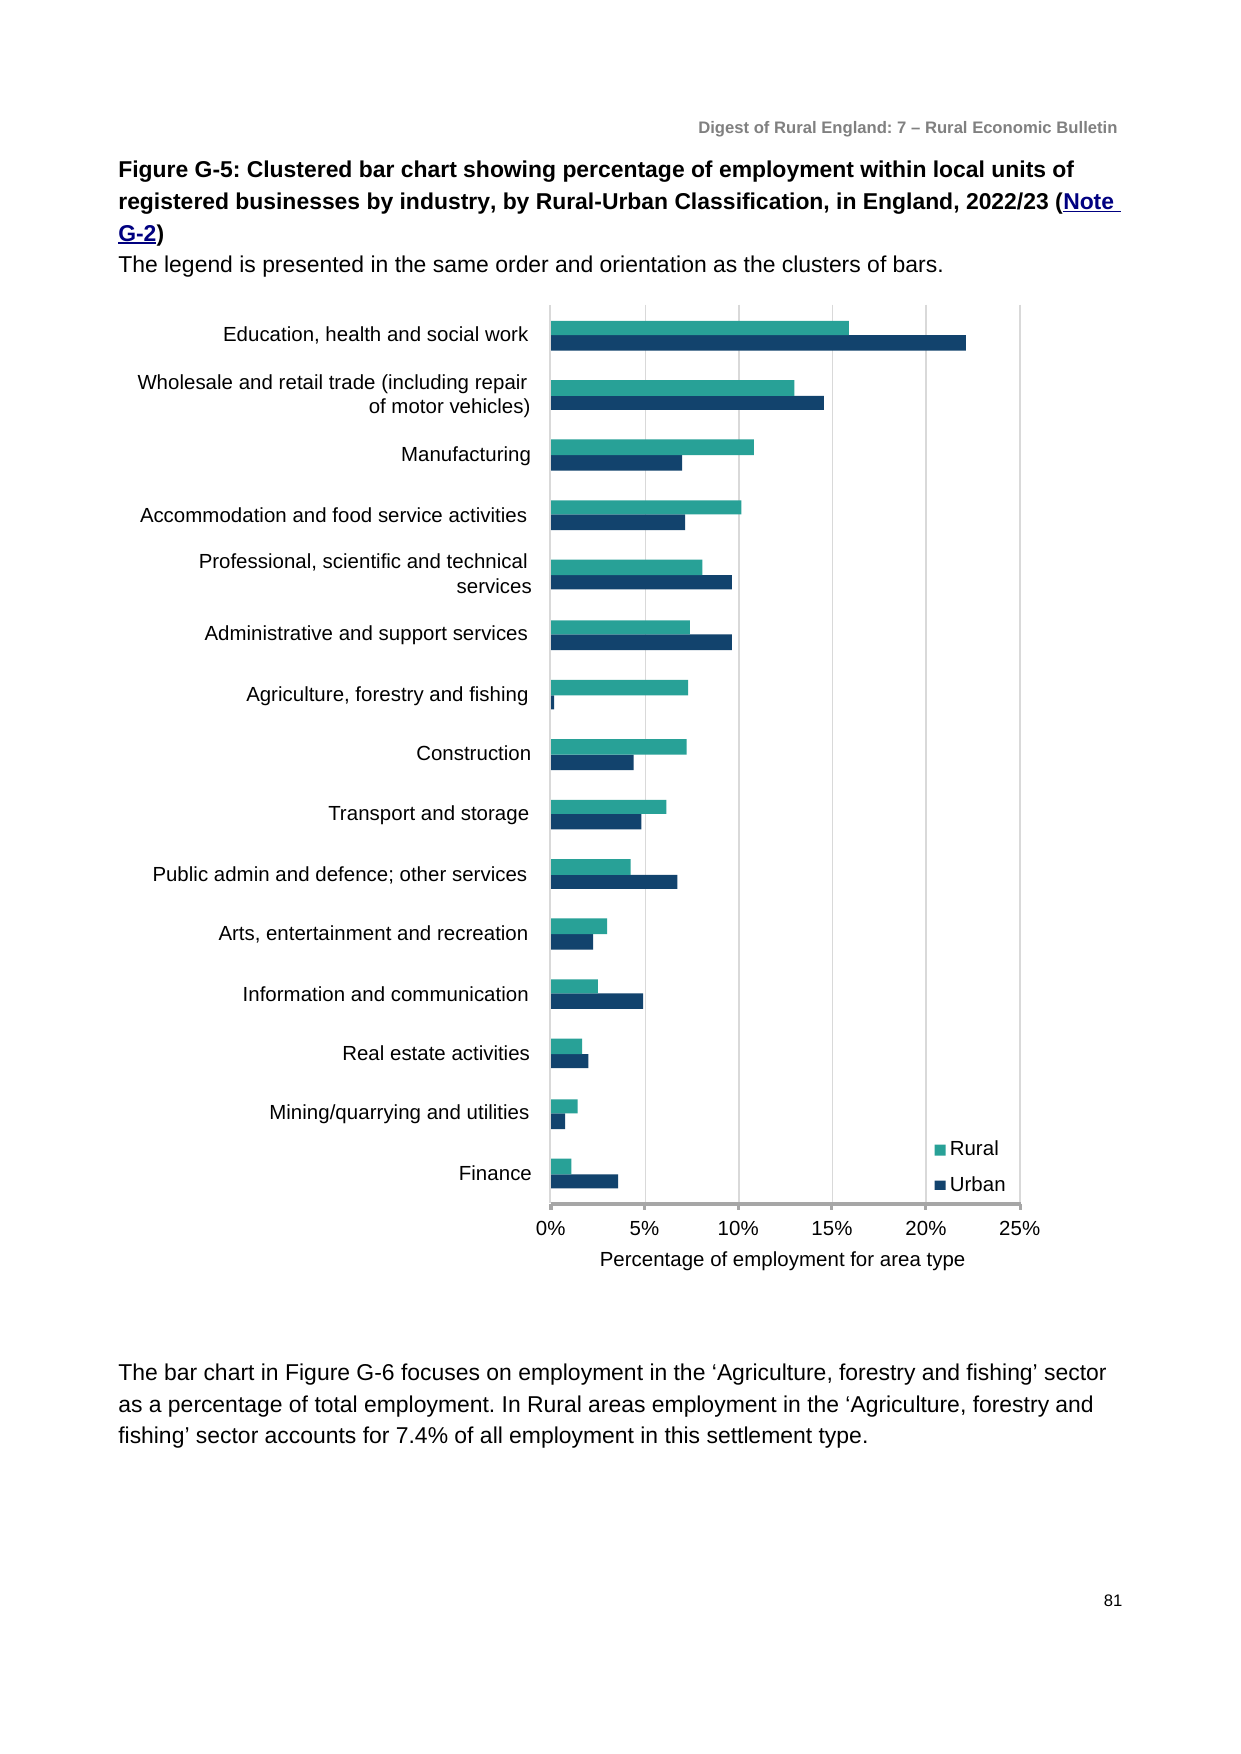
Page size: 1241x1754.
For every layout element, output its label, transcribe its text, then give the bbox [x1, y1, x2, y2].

text Figure G‑5: Clustered bar chart showing percentage of employment within local units of registered businesses by industry, by Rural-Urban Classification, in England, 2022/23 (Note G-2) [118, 156, 1122, 246]
text The bar chart in Figure G‑6 focuses on employment in the ‘Agriculture, forestry and fishing’ sector as a percentage of total employment. In Rural areas employment in the ‘Agriculture, forestry and fishing’ sector accounts for 7.4% of all employment in this settlement type. [118, 1359, 1122, 1448]
text The legend is presented in the same order and orientation as the clusters of bars. [118, 251, 1122, 1289]
